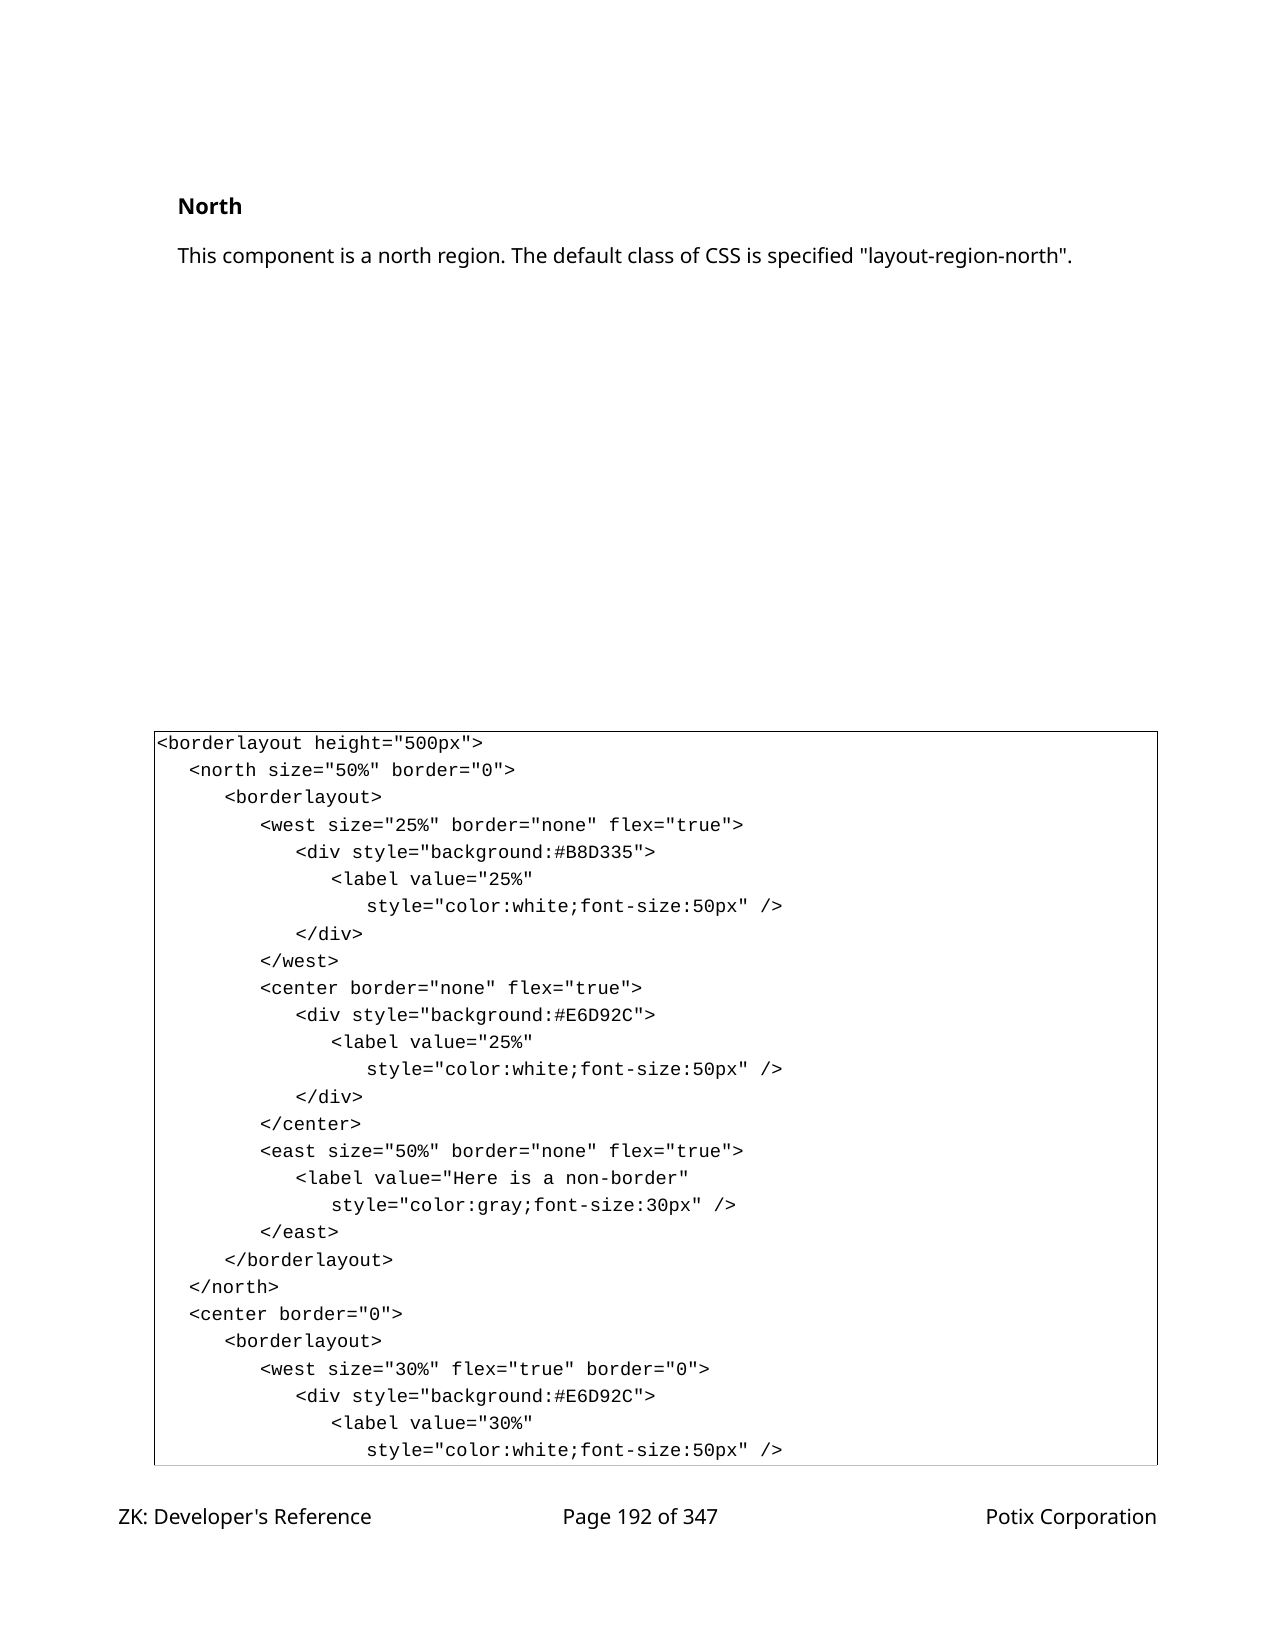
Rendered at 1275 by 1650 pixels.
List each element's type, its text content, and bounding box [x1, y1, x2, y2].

text </div> [155, 921, 1157, 946]
text <label value="30%" [155, 1411, 1157, 1435]
text <div style="background:#E6D92C"> [155, 1383, 1157, 1408]
text style="color:white;font-size:50px" /> [155, 894, 1157, 918]
text <west size="30%" flex="true" border="0"> [155, 1356, 1157, 1381]
text <north size="50%" border="0"> [155, 758, 1157, 782]
text </center> [155, 1112, 1157, 1136]
text <div style="background:#E6D92C"> [155, 1003, 1157, 1027]
text </north> [155, 1275, 1157, 1299]
text </east> [155, 1220, 1157, 1245]
text <east size="50%" border="none" flex="true"> [155, 1139, 1157, 1163]
text <center border="none" flex="true"> [155, 976, 1157, 1000]
text style="color:gray;font-size:30px" /> [155, 1193, 1157, 1217]
text <div style="background:#B8D335"> [155, 840, 1157, 864]
text <center border="0"> [155, 1302, 1157, 1326]
text This component is a north region. The default class of CSS is specified "layout-region-north". [177, 241, 1157, 269]
subtitle North [177, 191, 1157, 221]
text </west> [155, 948, 1157, 973]
text <label value="25%" [155, 867, 1157, 891]
text </borderlayout> [155, 1248, 1157, 1272]
text style="color:white;font-size:50px" /> [155, 1057, 1157, 1082]
text <borderlayout height="500px"> [155, 732, 1157, 755]
text <borderlayout> [155, 1329, 1157, 1353]
text <borderlayout> [155, 785, 1157, 810]
text <label value="Here is a non-border" [155, 1166, 1157, 1190]
text </div> [155, 1084, 1157, 1109]
text style="color:white;font-size:50px" /> [155, 1438, 1157, 1465]
text <west size="25%" border="none" flex="true"> [155, 813, 1157, 837]
text <label value="25%" [155, 1030, 1157, 1054]
